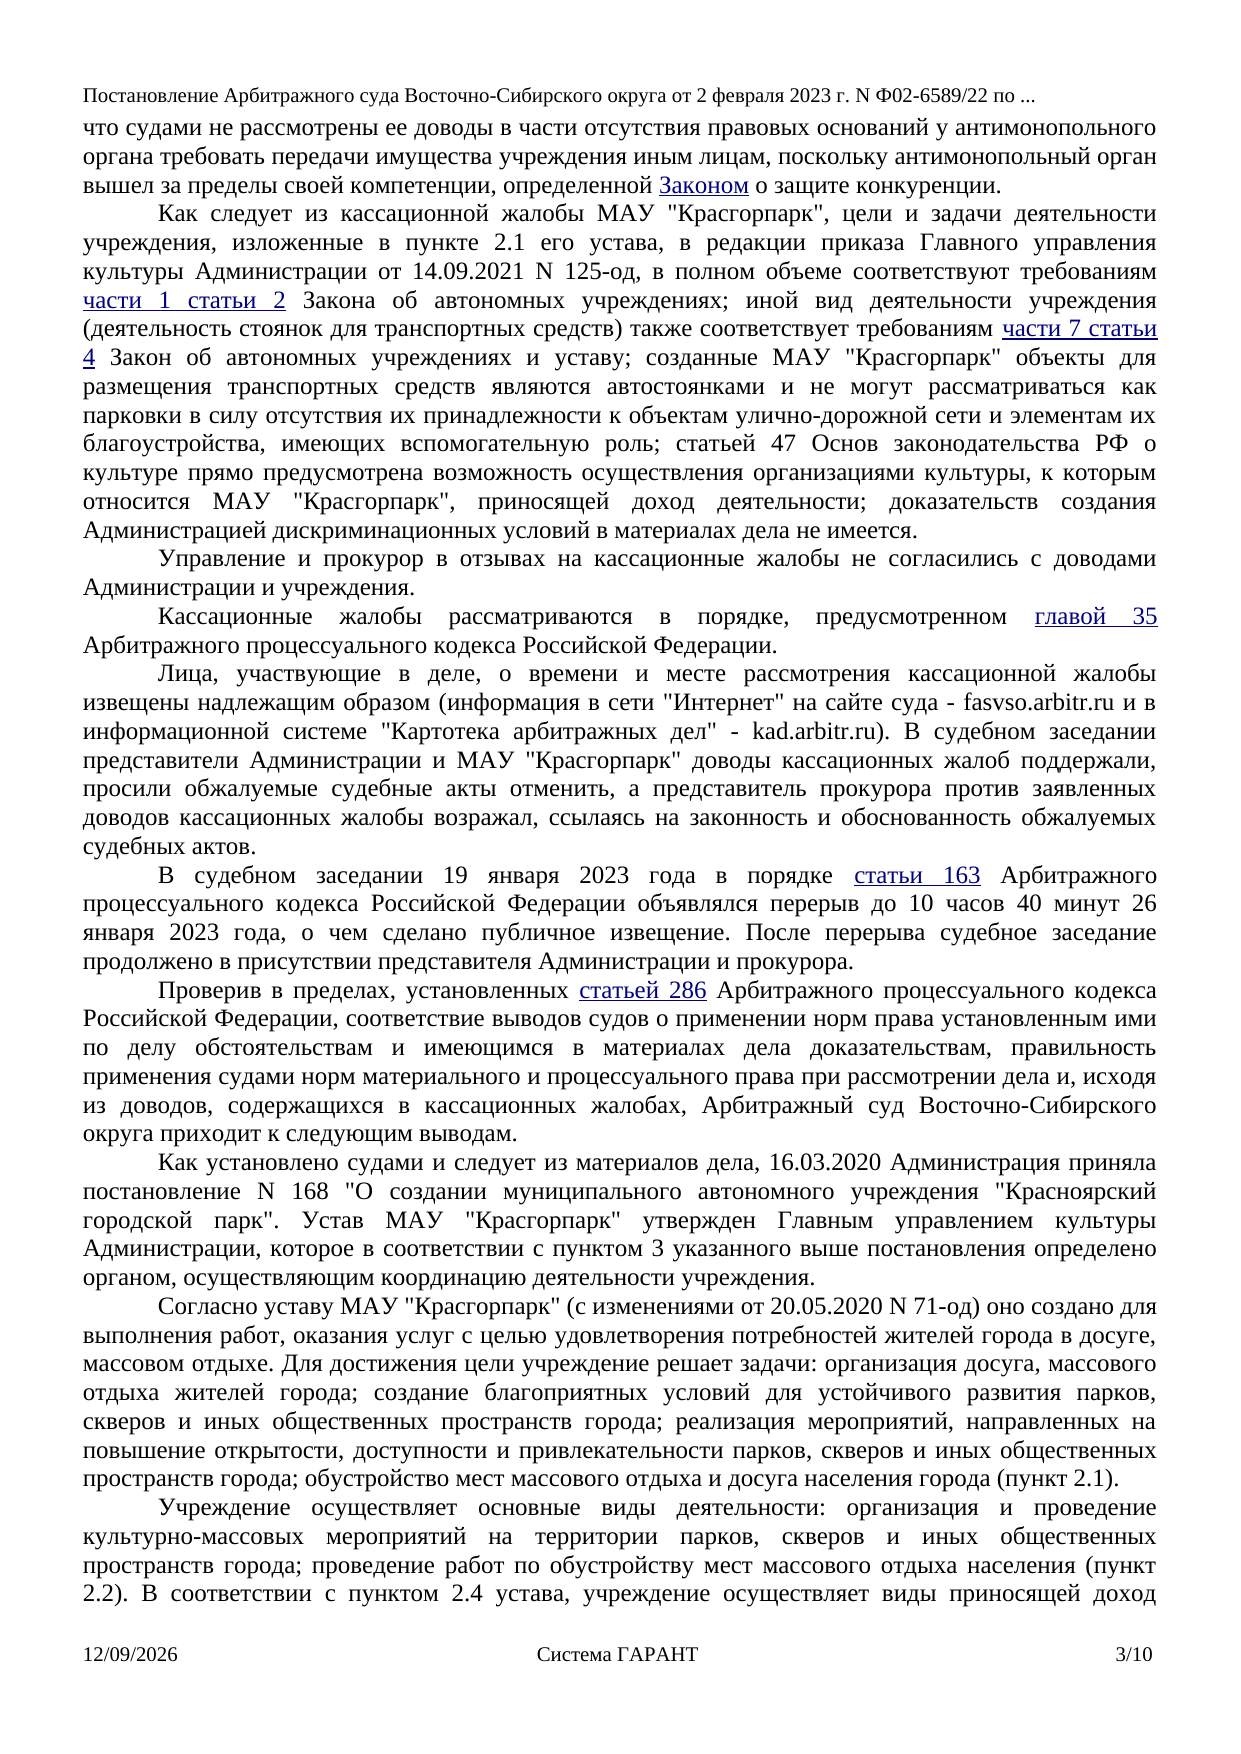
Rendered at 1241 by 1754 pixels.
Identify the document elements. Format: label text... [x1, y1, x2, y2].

text Как следует из кассационной жалобы МАУ "Красгорпарк", цели и задачи деятельности учреждения, изложенные в пункте 2.1 его устава, в редакции приказа Главного управления культуры Администрации от 14.09.2021 N 125-од, в полном объеме соответствуют требованиям части 1 статьи 2 Закона об автономных учреждениях; иной вид деятельности учреждения (деятельность стоянок для транспортных средств) также соответствует требованиям части 7 статьи 4 Закон об автономных учреждениях и уставу; созданные МАУ "Красгорпарк" объекты для размещения транспортных средств являются автостоянками и не могут рассматриваться как парковки в силу отсутствия их принадлежности к объектам улично-дорожной сети и элементам их благоустройства, имеющих вспомогательную роль; статьей 47 Основ законодательства РФ о культуре прямо предусмотрена возможность осуществления организациями культуры, к которым относится МАУ "Красгорпарк", приносящей доход деятельности; доказательств создания Администрацией дискриминационных условий в материалах дела не имеется. [83, 198, 1157, 543]
text В судебном заседании 19 января 2023 года в порядке статьи 163 Арбитражного процессуального кодекса Российской Федерации объявлялся перерыв до 10 часов 40 минут 26 января 2023 года, о чем сделано публичное извещение. После перерыва судебное заседание продолжено в присутствии представителя Администрации и прокурора. [83, 860, 1157, 975]
text Кассационные жалобы рассматриваются в порядке, предусмотренном главой 35 Арбитражного процессуального кодекса Российской Федерации. [83, 601, 1157, 658]
text Проверив в пределах, установленных статьей 286 Арбитражного процессуального кодекса Российской Федерации, соответствие выводов судов о применении норм права установленным ими по делу обстоятельствам и имеющимся в материалах дела доказательствам, правильность применения судами норм материального и процессуального права при рассмотрении дела и, исходя из доводов, содержащихся в кассационных жалобах, Арбитражный суд Восточно-Сибирского округа приходит к следующим выводам. [83, 975, 1157, 1147]
text Как установлено судами и следует из материалов дела, 16.03.2020 Администрация приняла постановление N 168 "О создании муниципального автономного учреждения "Красноярский городской парк". Устав МАУ "Красгорпарк" утвержден Главным управлением культуры Администрации, которое в соответствии с пунктом 3 указанного выше постановления определено органом, осуществляющим координацию деятельности учреждения. [83, 1147, 1157, 1291]
text Лица, участвующие в деле, о времени и месте рассмотрения кассационной жалобы извещены надлежащим образом (информация в сети "Интернет" на сайте суда - fasvso.arbitr.ru и в информационной системе "Картотека арбитражных дел" - kad.arbitr.ru). В судебном заседании представители Администрации и МАУ "Красгорпарк" доводы кассационных жалоб поддержали, просили обжалуемые судебные акты отменить, а представитель прокурора против заявленных доводов кассационных жалобы возражал, ссылаясь на законность и обоснованность обжалуемых судебных актов. [83, 658, 1157, 860]
text что судами не рассмотрены ее доводы в части отсутствия правовых оснований у антимонопольного органа требовать передачи имущества учреждения иным лицам, поскольку антимонопольный орган вышел за пределы своей компетенции, определенной Законом о защите конкуренции. [83, 112, 1157, 198]
text Управление и прокурор в отзывах на кассационные жалобы не согласились с доводами Администрации и учреждения. [83, 543, 1157, 601]
text Учреждение осуществляет основные виды деятельности: организация и проведение культурно-массовых мероприятий на территории парков, скверов и иных общественных пространств города; проведение работ по обустройству мест массового отдыха населения (пункт 2.2). В соответствии с пунктом 2.4 устава, учреждение осуществляет виды приносящей доход [83, 1492, 1157, 1607]
text Согласно уставу МАУ "Красгорпарк" (с изменениями от 20.05.2020 N 71-од) оно создано для выполнения работ, оказания услуг с целью удовлетворения потребностей жителей города в досуге, массовом отдыхе. Для достижения цели учреждение решает задачи: организация досуга, массового отдыха жителей города; создание благоприятных условий для устойчивого развития парков, скверов и иных общественных пространств города; реализация мероприятий, направленных на повышение открытости, доступности и привлекательности парков, скверов и иных общественных пространств города; обустройство мест массового отдыха и досуга населения города (пункт 2.1). [83, 1291, 1157, 1492]
